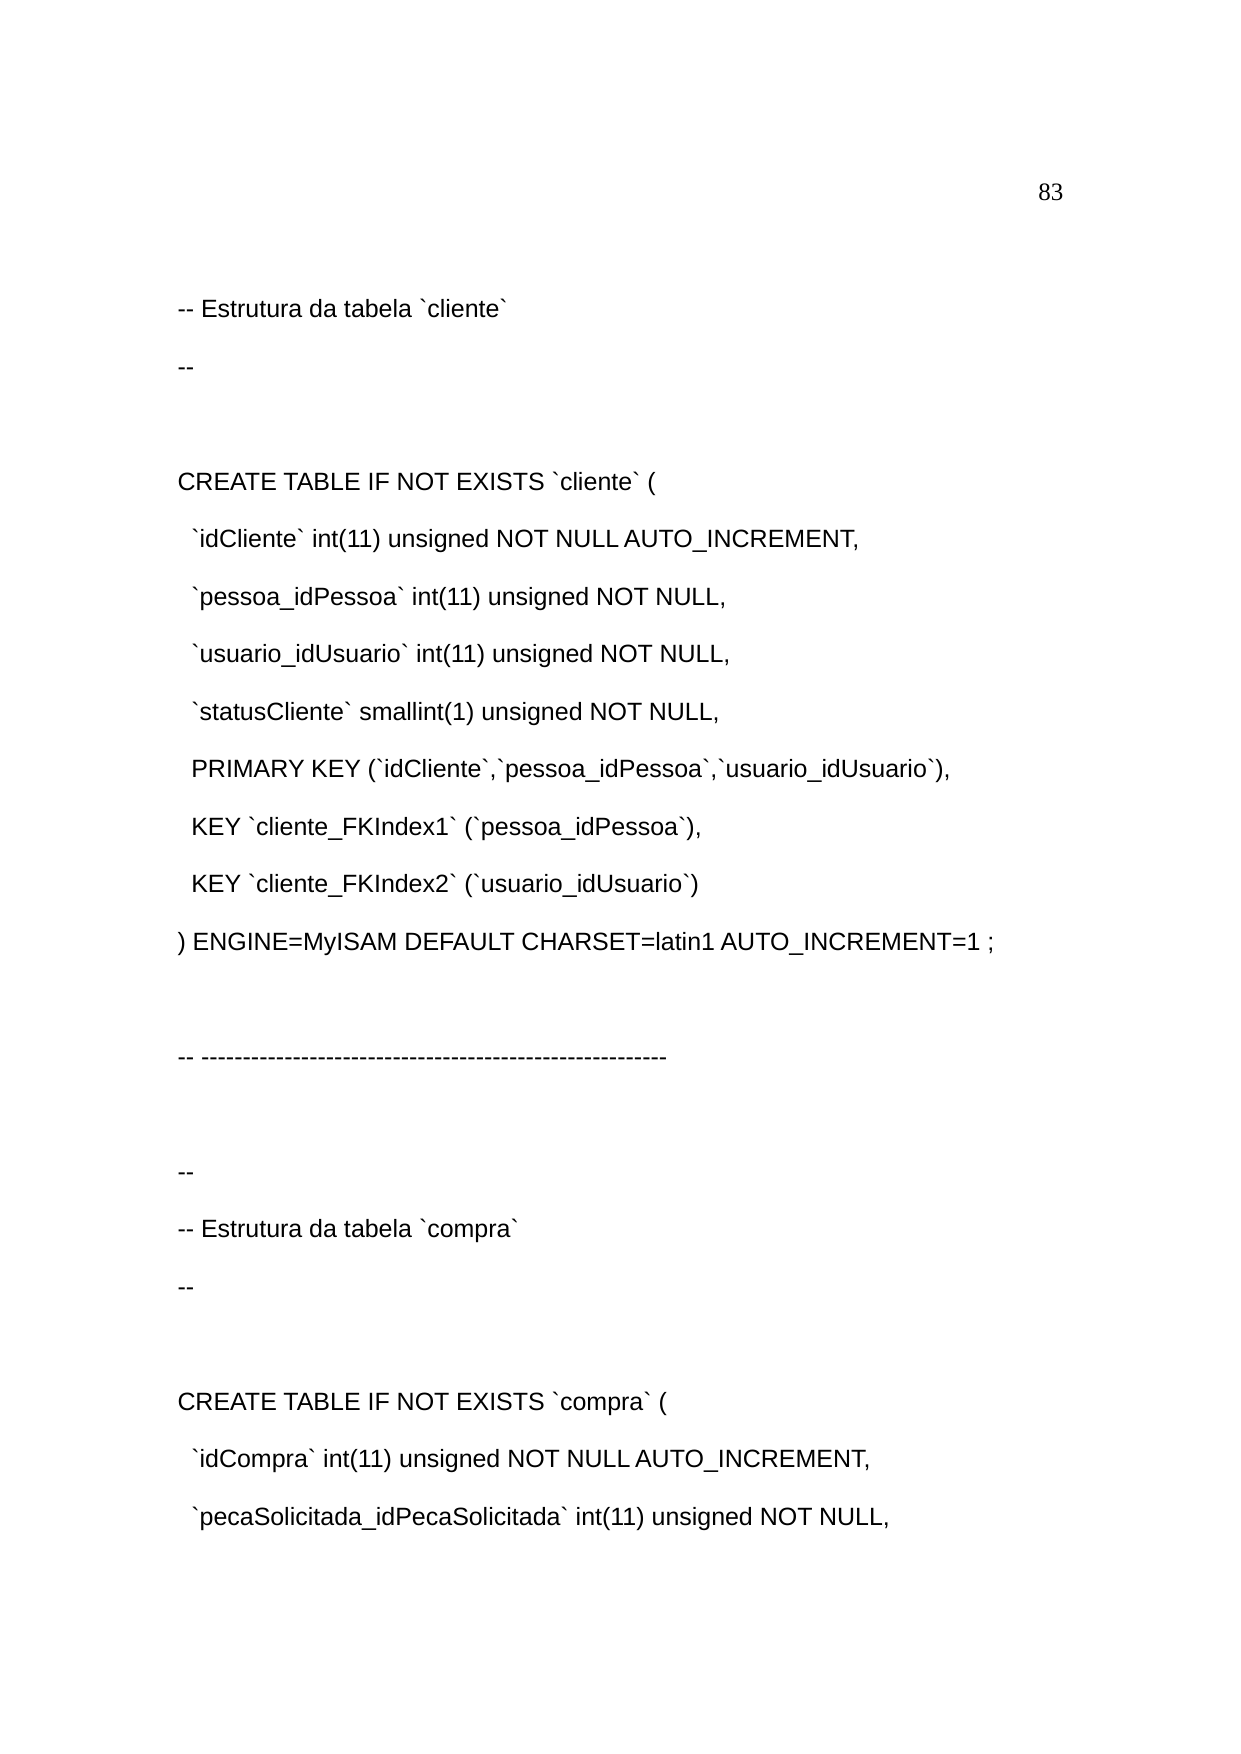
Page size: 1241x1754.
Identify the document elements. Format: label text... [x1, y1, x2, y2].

text `statusCliente` smallint(1) unsigned NOT NULL, [177, 697, 1063, 726]
text KEY `cliente_FKIndex2` (`usuario_idUsuario`) [177, 869, 1063, 898]
text -- [177, 1157, 1063, 1186]
text `pessoa_idPessoa` int(11) unsigned NOT NULL, [177, 582, 1063, 611]
text CREATE TABLE IF NOT EXISTS `cliente` ( [177, 467, 1063, 496]
text CREATE TABLE IF NOT EXISTS `compra` ( [177, 1387, 1063, 1416]
text PRIMARY KEY (`idCliente`,`pessoa_idPessoa`,`usuario_idUsuario`), [177, 754, 1063, 783]
text -- Estrutura da tabela `compra` [177, 1214, 1063, 1243]
text -- -------------------------------------------------------- [177, 1042, 1063, 1071]
text -- Estrutura da tabela `cliente` [177, 294, 1063, 323]
text `idCliente` int(11) unsigned NOT NULL AUTO_INCREMENT, [177, 524, 1063, 553]
text `usuario_idUsuario` int(11) unsigned NOT NULL, [177, 639, 1063, 668]
text ) ENGINE=MyISAM DEFAULT CHARSET=latin1 AUTO_INCREMENT=1 ; [177, 927, 1063, 956]
text `idCompra` int(11) unsigned NOT NULL AUTO_INCREMENT, [177, 1444, 1063, 1473]
text -- [177, 352, 1063, 381]
text KEY `cliente_FKIndex1` (`pessoa_idPessoa`), [177, 812, 1063, 841]
text `pecaSolicitada_idPecaSolicitada` int(11) unsigned NOT NULL, [177, 1502, 1063, 1531]
text -- [177, 1272, 1063, 1301]
